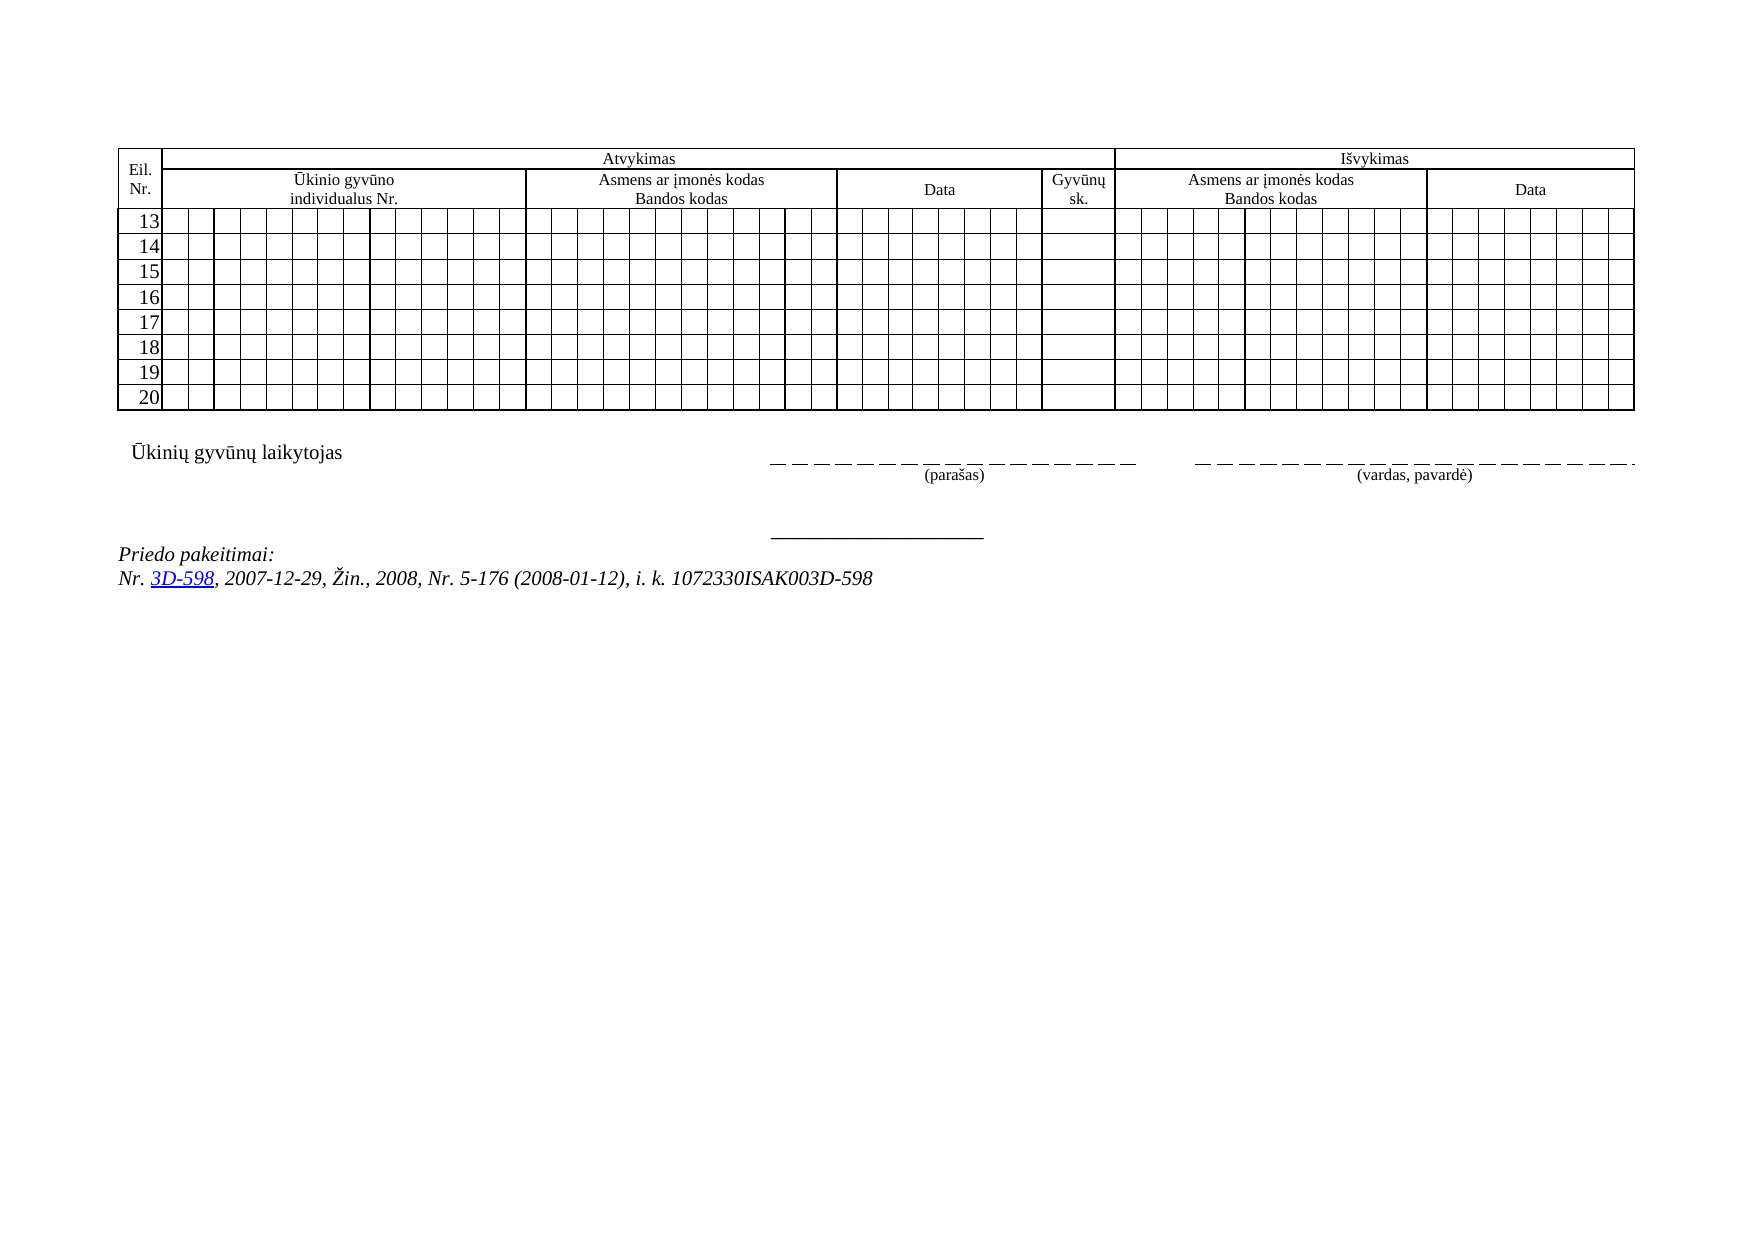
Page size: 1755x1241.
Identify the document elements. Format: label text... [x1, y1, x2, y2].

table_cell [128, 464, 645, 484]
table_cell [1168, 285, 1193, 309]
table_cell [760, 209, 784, 233]
table_cell [500, 285, 525, 309]
table_cell [1505, 360, 1530, 384]
table_cell [267, 285, 292, 309]
table_cell [1557, 260, 1582, 283]
table_cell [863, 310, 888, 334]
table_cell [371, 260, 395, 283]
table_cell [965, 209, 990, 233]
table_cell [1219, 310, 1244, 334]
table_cell [1168, 234, 1193, 258]
table_cell [293, 335, 317, 359]
table_cell [163, 234, 188, 258]
table_cell [913, 360, 938, 384]
table_cell [422, 385, 447, 409]
table_cell [786, 234, 811, 258]
table_cell [1531, 234, 1556, 258]
table_cell [1479, 310, 1504, 334]
table_cell [1219, 335, 1244, 359]
table_header [709, 440, 739, 464]
table_cell [578, 385, 603, 409]
table_cell 13 [119, 209, 161, 233]
table_cell [215, 360, 240, 384]
table_cell [760, 285, 784, 309]
table_cell [448, 335, 473, 359]
table_cell [991, 260, 1016, 283]
table_cell [1142, 385, 1167, 409]
table_cell [1609, 385, 1633, 409]
table_cell [1609, 260, 1633, 283]
table_cell [474, 360, 499, 384]
table_cell [241, 260, 266, 283]
table_cell [552, 285, 577, 309]
table_header [645, 440, 679, 464]
table_cell (parašas) [770, 464, 1139, 484]
table_cell [1375, 335, 1400, 359]
table_cell [734, 234, 759, 258]
table_cell [396, 310, 421, 334]
table_cell [1323, 335, 1348, 359]
table_cell [889, 310, 912, 334]
table_cell [318, 335, 343, 359]
table_cell [889, 360, 912, 384]
table_cell [1557, 285, 1582, 309]
table_cell [1219, 209, 1244, 233]
table_cell [991, 385, 1016, 409]
table_cell [215, 335, 240, 359]
table_cell [293, 234, 317, 258]
table_cell Asmens ar įmonės kodas Bandos kodas [1116, 170, 1426, 208]
table_cell [965, 260, 990, 283]
table_cell [1401, 360, 1426, 384]
table_cell [578, 260, 603, 283]
table_cell [939, 234, 964, 258]
table_cell [863, 335, 888, 359]
table_cell [604, 234, 629, 258]
table_cell [889, 234, 912, 258]
table_cell [1246, 209, 1270, 233]
table_cell [578, 234, 603, 258]
table_cell [293, 285, 317, 309]
table_cell [241, 310, 266, 334]
table_cell [1453, 209, 1478, 233]
table_cell [760, 360, 784, 384]
table_cell [1323, 360, 1348, 384]
table_cell [913, 234, 938, 258]
table_cell [1557, 335, 1582, 359]
table_cell [760, 335, 784, 359]
table_cell Data [838, 170, 1041, 208]
table_cell [630, 335, 655, 359]
table_cell [1168, 260, 1193, 283]
table_cell [422, 360, 447, 384]
table_cell [1557, 234, 1582, 258]
table_cell [422, 234, 447, 258]
table_cell [189, 335, 213, 359]
table_cell [1349, 335, 1374, 359]
table_cell [709, 464, 739, 484]
table_cell [1428, 209, 1452, 233]
table_cell [656, 360, 681, 384]
table_cell [241, 385, 266, 409]
table_cell [1505, 234, 1530, 258]
table_cell [1401, 335, 1426, 359]
table_cell [1453, 385, 1478, 409]
table_cell [838, 385, 862, 409]
text Nr. 3D-598, 2007-12-29, Žin., 2008, Nr. 5-176 (2008-01-12), i. k. 1072330ISAK003D-598 [118, 566, 1636, 590]
table_cell [991, 234, 1016, 258]
table_cell [1017, 310, 1041, 334]
table_cell [1271, 285, 1296, 309]
table_cell [552, 260, 577, 283]
table_cell [1428, 260, 1452, 283]
table_cell [939, 285, 964, 309]
table_cell [552, 209, 577, 233]
table_cell [913, 385, 938, 409]
table_cell [189, 209, 213, 233]
table_cell [318, 360, 343, 384]
table_cell [863, 385, 888, 409]
table_cell [604, 310, 629, 334]
table_cell [1375, 360, 1400, 384]
table_cell [1323, 260, 1348, 283]
table_cell [371, 360, 395, 384]
table_cell [1271, 310, 1296, 334]
table_cell [215, 260, 240, 283]
table_cell [1557, 310, 1582, 334]
table_cell [552, 335, 577, 359]
table_cell [474, 234, 499, 258]
table_cell [448, 310, 473, 334]
table_cell [215, 209, 240, 233]
table_cell [1116, 335, 1141, 359]
table_cell [1043, 260, 1114, 283]
table_cell [241, 209, 266, 233]
table_cell [1246, 385, 1270, 409]
table_cell [163, 310, 188, 334]
table_cell [1168, 385, 1193, 409]
table_cell [344, 360, 369, 384]
table_cell [656, 310, 681, 334]
table_cell [1297, 335, 1322, 359]
table_cell [293, 209, 317, 233]
table_cell [708, 209, 733, 233]
table_cell [1557, 360, 1582, 384]
table_cell [1401, 234, 1426, 258]
table_cell 15 [119, 260, 161, 283]
table_cell [344, 209, 369, 233]
table_cell [1531, 360, 1556, 384]
table_cell [448, 385, 473, 409]
table_cell [630, 385, 655, 409]
table_cell [474, 209, 499, 233]
table_cell [1116, 310, 1141, 334]
table_cell [1219, 360, 1244, 384]
table_cell [1142, 360, 1167, 384]
table_cell [1323, 234, 1348, 258]
table_cell [1323, 209, 1348, 233]
table_cell [991, 209, 1016, 233]
table_cell [1194, 209, 1218, 233]
table_cell [604, 209, 629, 233]
table_cell [760, 310, 784, 334]
table_cell [1139, 464, 1169, 484]
table_cell [552, 310, 577, 334]
table_cell [267, 335, 292, 359]
table_cell [1142, 285, 1167, 309]
table_cell [1043, 285, 1114, 309]
table_cell [838, 209, 862, 233]
table_cell [863, 260, 888, 283]
table_header [1139, 440, 1169, 464]
table_cell [708, 335, 733, 359]
table_cell [682, 209, 707, 233]
table_cell 20 [119, 385, 161, 409]
table_cell [1297, 234, 1322, 258]
table_cell [1017, 360, 1041, 384]
table_cell [965, 385, 990, 409]
table_cell [1375, 385, 1400, 409]
table_cell [786, 260, 811, 283]
table_cell [1323, 285, 1348, 309]
table_cell [682, 234, 707, 258]
table_cell [1531, 260, 1556, 283]
table_cell [1168, 310, 1193, 334]
table_cell [889, 285, 912, 309]
table_cell [1453, 310, 1478, 334]
table_cell [965, 234, 990, 258]
table_cell [1219, 285, 1244, 309]
table_cell [552, 234, 577, 258]
table_cell [1557, 385, 1582, 409]
table_cell [1142, 209, 1167, 233]
table_cell [656, 335, 681, 359]
table_cell [812, 335, 836, 359]
table_cell 14 [119, 234, 161, 258]
table_cell [760, 260, 784, 283]
table_cell [913, 260, 938, 283]
table_cell [760, 234, 784, 258]
table_cell [422, 209, 447, 233]
table_cell [786, 335, 811, 359]
table_cell [293, 310, 317, 334]
table_cell [991, 285, 1016, 309]
table_cell [344, 335, 369, 359]
table_cell [1505, 310, 1530, 334]
table_cell [474, 310, 499, 334]
table_cell [838, 260, 862, 283]
table_cell [163, 360, 188, 384]
table_cell [1583, 234, 1608, 258]
table_cell [527, 285, 551, 309]
table_cell [1505, 260, 1530, 283]
table_cell [344, 385, 369, 409]
table_cell [838, 234, 862, 258]
table_cell [527, 385, 551, 409]
table_cell [1583, 335, 1608, 359]
table_cell [163, 335, 188, 359]
table_cell [604, 360, 629, 384]
table_cell [965, 310, 990, 334]
table_cell [241, 285, 266, 309]
table_cell [474, 260, 499, 283]
table_cell [656, 234, 681, 258]
table_cell [1017, 260, 1041, 283]
table_cell [1043, 385, 1114, 409]
table_cell [913, 209, 938, 233]
table_cell [1375, 209, 1400, 233]
table_cell [645, 464, 679, 484]
table_cell [578, 310, 603, 334]
table_cell [1609, 360, 1633, 384]
table_cell [189, 234, 213, 258]
table_cell [965, 285, 990, 309]
table_cell [552, 385, 577, 409]
table_cell [215, 385, 240, 409]
table_cell [527, 234, 551, 258]
table_cell [344, 260, 369, 283]
table_cell [1142, 260, 1167, 283]
table_cell [500, 385, 525, 409]
table_cell [1323, 310, 1348, 334]
table_cell [708, 360, 733, 384]
table_cell [1453, 335, 1478, 359]
table_cell [863, 360, 888, 384]
table_cell [1271, 335, 1296, 359]
table_cell [965, 335, 990, 359]
table_cell Asmens ar įmonės kodas Bandos kodas [527, 170, 836, 208]
table_cell [786, 360, 811, 384]
table_cell [708, 385, 733, 409]
table_cell [1297, 310, 1322, 334]
table_cell [371, 335, 395, 359]
table_cell [500, 310, 525, 334]
table_cell [1323, 385, 1348, 409]
table_cell [1116, 285, 1141, 309]
table_cell [318, 260, 343, 283]
table_cell [396, 335, 421, 359]
table_cell [682, 335, 707, 359]
table_cell [527, 310, 551, 334]
table_cell (vardas, pavardė) [1195, 464, 1634, 484]
table_cell [939, 260, 964, 283]
table_cell [1505, 335, 1530, 359]
table_cell [1479, 209, 1504, 233]
table_cell [682, 360, 707, 384]
table_cell [1531, 209, 1556, 233]
text Priedo pakeitimai: [118, 542, 1636, 566]
table_cell [1401, 285, 1426, 309]
table_cell [889, 260, 912, 283]
table_cell [1609, 335, 1633, 359]
table_cell [1297, 260, 1322, 283]
table_cell [578, 285, 603, 309]
table_cell [656, 260, 681, 283]
table_cell [1375, 310, 1400, 334]
table_header Išvykimas [1116, 149, 1634, 168]
table_cell [1401, 260, 1426, 283]
table_cell [1271, 360, 1296, 384]
table_cell [396, 285, 421, 309]
table_cell [1017, 385, 1041, 409]
table_cell Gyvūnų sk. [1043, 170, 1114, 208]
table_cell [1246, 234, 1270, 258]
table_cell [1116, 209, 1141, 233]
table_cell [708, 285, 733, 309]
table_cell [371, 285, 395, 309]
table_cell [371, 209, 395, 233]
table_cell [241, 335, 266, 359]
table_cell [500, 360, 525, 384]
table_cell [241, 360, 266, 384]
table_cell [215, 310, 240, 334]
table_cell [939, 385, 964, 409]
table_cell [734, 310, 759, 334]
table_header Eil. Nr. [119, 149, 161, 208]
table_cell [838, 335, 862, 359]
table_cell [1297, 385, 1322, 409]
table_cell [1219, 385, 1244, 409]
table_cell [474, 385, 499, 409]
table_cell [1505, 285, 1530, 309]
table_cell [1194, 260, 1218, 283]
table_header [1169, 440, 1195, 464]
table_cell [939, 310, 964, 334]
table_cell [939, 335, 964, 359]
table_cell [679, 464, 709, 484]
table_cell [163, 385, 188, 409]
table_cell [1297, 285, 1322, 309]
table_cell [1453, 360, 1478, 384]
table_cell [656, 285, 681, 309]
table_cell [527, 360, 551, 384]
table_cell [267, 260, 292, 283]
table_header [1195, 440, 1634, 464]
table_cell [1401, 385, 1426, 409]
table_cell [1428, 335, 1452, 359]
table_cell [1531, 285, 1556, 309]
table_cell [1271, 385, 1296, 409]
table_cell [578, 209, 603, 233]
table_cell [189, 310, 213, 334]
table_cell [708, 310, 733, 334]
table_cell [1194, 310, 1218, 334]
table_cell [740, 464, 770, 484]
table_cell [863, 209, 888, 233]
table_cell [1142, 234, 1167, 258]
table_cell [1453, 234, 1478, 258]
table_cell [1349, 234, 1374, 258]
table_cell [448, 260, 473, 283]
table_cell [1349, 260, 1374, 283]
table_cell [1043, 335, 1114, 359]
table_cell [1017, 285, 1041, 309]
table_cell [1271, 234, 1296, 258]
table_cell [448, 234, 473, 258]
table_cell [422, 310, 447, 334]
table_cell [1043, 209, 1114, 233]
table_cell [578, 360, 603, 384]
table_cell [1168, 360, 1193, 384]
table_cell [344, 285, 369, 309]
table_cell [1043, 310, 1114, 334]
table_cell [1017, 209, 1041, 233]
table_cell [630, 360, 655, 384]
table_cell [215, 234, 240, 258]
table_cell [1271, 260, 1296, 283]
table_cell [293, 360, 317, 384]
table_cell [838, 285, 862, 309]
table_cell [939, 360, 964, 384]
table_cell [189, 285, 213, 309]
table_cell [913, 285, 938, 309]
table_cell [215, 285, 240, 309]
table_cell [1142, 335, 1167, 359]
table_cell [474, 285, 499, 309]
table_cell [527, 209, 551, 233]
table_cell [1349, 360, 1374, 384]
table_cell [1375, 285, 1400, 309]
table_cell [189, 385, 213, 409]
table_cell 17 [119, 310, 161, 334]
table_cell [1194, 385, 1218, 409]
table_cell [396, 209, 421, 233]
table_cell [1297, 209, 1322, 233]
table_cell [267, 234, 292, 258]
table_cell [786, 385, 811, 409]
table_cell [448, 209, 473, 233]
table_cell [1194, 360, 1218, 384]
table_cell [371, 385, 395, 409]
table_cell [422, 260, 447, 283]
table_cell [682, 385, 707, 409]
table_cell [1349, 209, 1374, 233]
table_cell 19 [119, 360, 161, 384]
table_cell [1479, 385, 1504, 409]
table_cell [371, 310, 395, 334]
table_cell [1169, 464, 1195, 484]
table_cell [1116, 234, 1141, 258]
table_cell [604, 385, 629, 409]
table_cell [1479, 335, 1504, 359]
table_cell [991, 335, 1016, 359]
table_cell [1531, 385, 1556, 409]
table_cell [812, 260, 836, 283]
table_cell [630, 310, 655, 334]
table_cell [500, 335, 525, 359]
table_cell Ūkinio gyvūno individualus Nr. [163, 170, 525, 208]
table_cell [527, 335, 551, 359]
table_cell [656, 209, 681, 233]
table_cell [1531, 310, 1556, 334]
table_cell [1428, 385, 1452, 409]
table_cell [1505, 209, 1530, 233]
table_cell [913, 335, 938, 359]
table_cell [1479, 234, 1504, 258]
table_cell [1583, 360, 1608, 384]
table_cell [1453, 260, 1478, 283]
table_cell [1375, 260, 1400, 283]
table_cell [812, 234, 836, 258]
table_cell [682, 260, 707, 283]
table_cell [812, 385, 836, 409]
table_cell [1017, 335, 1041, 359]
table_cell [1401, 310, 1426, 334]
table_cell [396, 234, 421, 258]
table_cell [630, 260, 655, 283]
table_cell [604, 260, 629, 283]
table_cell [318, 385, 343, 409]
table_cell [189, 360, 213, 384]
table_header [679, 440, 709, 464]
table_cell [1168, 209, 1193, 233]
table_cell [1168, 335, 1193, 359]
table_cell 16 [119, 285, 161, 309]
table_cell [163, 260, 188, 283]
table_cell [578, 335, 603, 359]
table_cell [1246, 360, 1270, 384]
table_cell [1271, 209, 1296, 233]
table_cell [267, 209, 292, 233]
table_cell [1349, 285, 1374, 309]
table_cell [396, 385, 421, 409]
table_cell [734, 260, 759, 283]
table_cell [293, 385, 317, 409]
table_cell [734, 209, 759, 233]
table_cell [630, 209, 655, 233]
table_cell [1043, 360, 1114, 384]
table_cell [527, 260, 551, 283]
table_cell [734, 360, 759, 384]
table_cell Data [1428, 170, 1634, 208]
table_cell [163, 285, 188, 309]
table_cell [630, 285, 655, 309]
table_cell [1479, 260, 1504, 283]
table_cell [991, 310, 1016, 334]
table_cell 18 [119, 335, 161, 359]
table_cell [448, 285, 473, 309]
table_cell [889, 209, 912, 233]
table_cell [1375, 234, 1400, 258]
table_cell [838, 310, 862, 334]
table_cell [500, 260, 525, 283]
table_cell [863, 285, 888, 309]
table_cell [656, 385, 681, 409]
table_cell [189, 260, 213, 283]
table_cell [812, 209, 836, 233]
table_cell [786, 310, 811, 334]
table_cell [474, 335, 499, 359]
table_cell [604, 335, 629, 359]
table_cell [1194, 234, 1218, 258]
table_cell [604, 285, 629, 309]
table_cell [1349, 385, 1374, 409]
table_cell [786, 209, 811, 233]
table_cell [163, 209, 188, 233]
table_cell [1609, 234, 1633, 258]
table_cell [1194, 335, 1218, 359]
table_cell [267, 310, 292, 334]
table_cell [422, 285, 447, 309]
table_header Ūkinių gyvūnų laikytojas [128, 440, 645, 464]
table_cell [1401, 209, 1426, 233]
table_cell [734, 285, 759, 309]
table_cell [318, 285, 343, 309]
table_cell [1428, 285, 1452, 309]
table_cell [1428, 234, 1452, 258]
table_cell [1557, 209, 1582, 233]
table_cell [1116, 360, 1141, 384]
table_cell [1609, 310, 1633, 334]
table_header Atvykimas [163, 149, 1114, 168]
table_cell [939, 209, 964, 233]
table_cell [396, 360, 421, 384]
table_cell [318, 234, 343, 258]
table_cell [1479, 285, 1504, 309]
table_cell [1609, 209, 1633, 233]
table_cell [1246, 335, 1270, 359]
table_cell [448, 360, 473, 384]
table_cell [965, 360, 990, 384]
table_cell [318, 310, 343, 334]
table_cell [1349, 310, 1374, 334]
table_cell [1246, 285, 1270, 309]
table_cell [1583, 310, 1608, 334]
table_cell [786, 285, 811, 309]
table_cell [1017, 234, 1041, 258]
table_cell [344, 310, 369, 334]
table_cell [1428, 360, 1452, 384]
table_cell [760, 385, 784, 409]
table_cell [1219, 260, 1244, 283]
table_cell [1043, 234, 1114, 258]
table_cell [371, 234, 395, 258]
table_cell [422, 335, 447, 359]
table_cell [630, 234, 655, 258]
table_cell [1116, 260, 1141, 283]
table_cell [1531, 335, 1556, 359]
table_cell [1505, 385, 1530, 409]
table_cell [318, 209, 343, 233]
table_cell [734, 335, 759, 359]
table_cell [1428, 310, 1452, 334]
table_cell [500, 234, 525, 258]
table_cell [889, 385, 912, 409]
table_cell [1297, 360, 1322, 384]
table_cell [1246, 260, 1270, 283]
table_cell [991, 360, 1016, 384]
table_cell [889, 335, 912, 359]
table_cell [708, 234, 733, 258]
table_cell [1583, 385, 1608, 409]
table_cell [267, 360, 292, 384]
table_cell [682, 310, 707, 334]
table_cell [812, 360, 836, 384]
table_cell [708, 260, 733, 283]
table_cell [396, 260, 421, 283]
table_cell [552, 360, 577, 384]
table_cell [1142, 310, 1167, 334]
table_cell [1583, 285, 1608, 309]
table_cell [1583, 209, 1608, 233]
table_cell [734, 385, 759, 409]
table_cell [838, 360, 862, 384]
table_cell [344, 234, 369, 258]
table_cell [863, 234, 888, 258]
table_cell [1194, 285, 1218, 309]
table_cell [1219, 234, 1244, 258]
table_header [740, 440, 770, 464]
table_cell [267, 385, 292, 409]
table_header [770, 440, 1139, 464]
text _________________ [118, 513, 1636, 542]
table_cell [1116, 385, 1141, 409]
table_cell [1479, 360, 1504, 384]
table_cell [812, 310, 836, 334]
table_cell [1609, 285, 1633, 309]
table_cell [913, 310, 938, 334]
table_cell [1453, 285, 1478, 309]
table_cell [1583, 260, 1608, 283]
table_cell [682, 285, 707, 309]
table_cell [500, 209, 525, 233]
table_cell [293, 260, 317, 283]
table_cell [241, 234, 266, 258]
table_cell [1246, 310, 1270, 334]
table_cell [812, 285, 836, 309]
